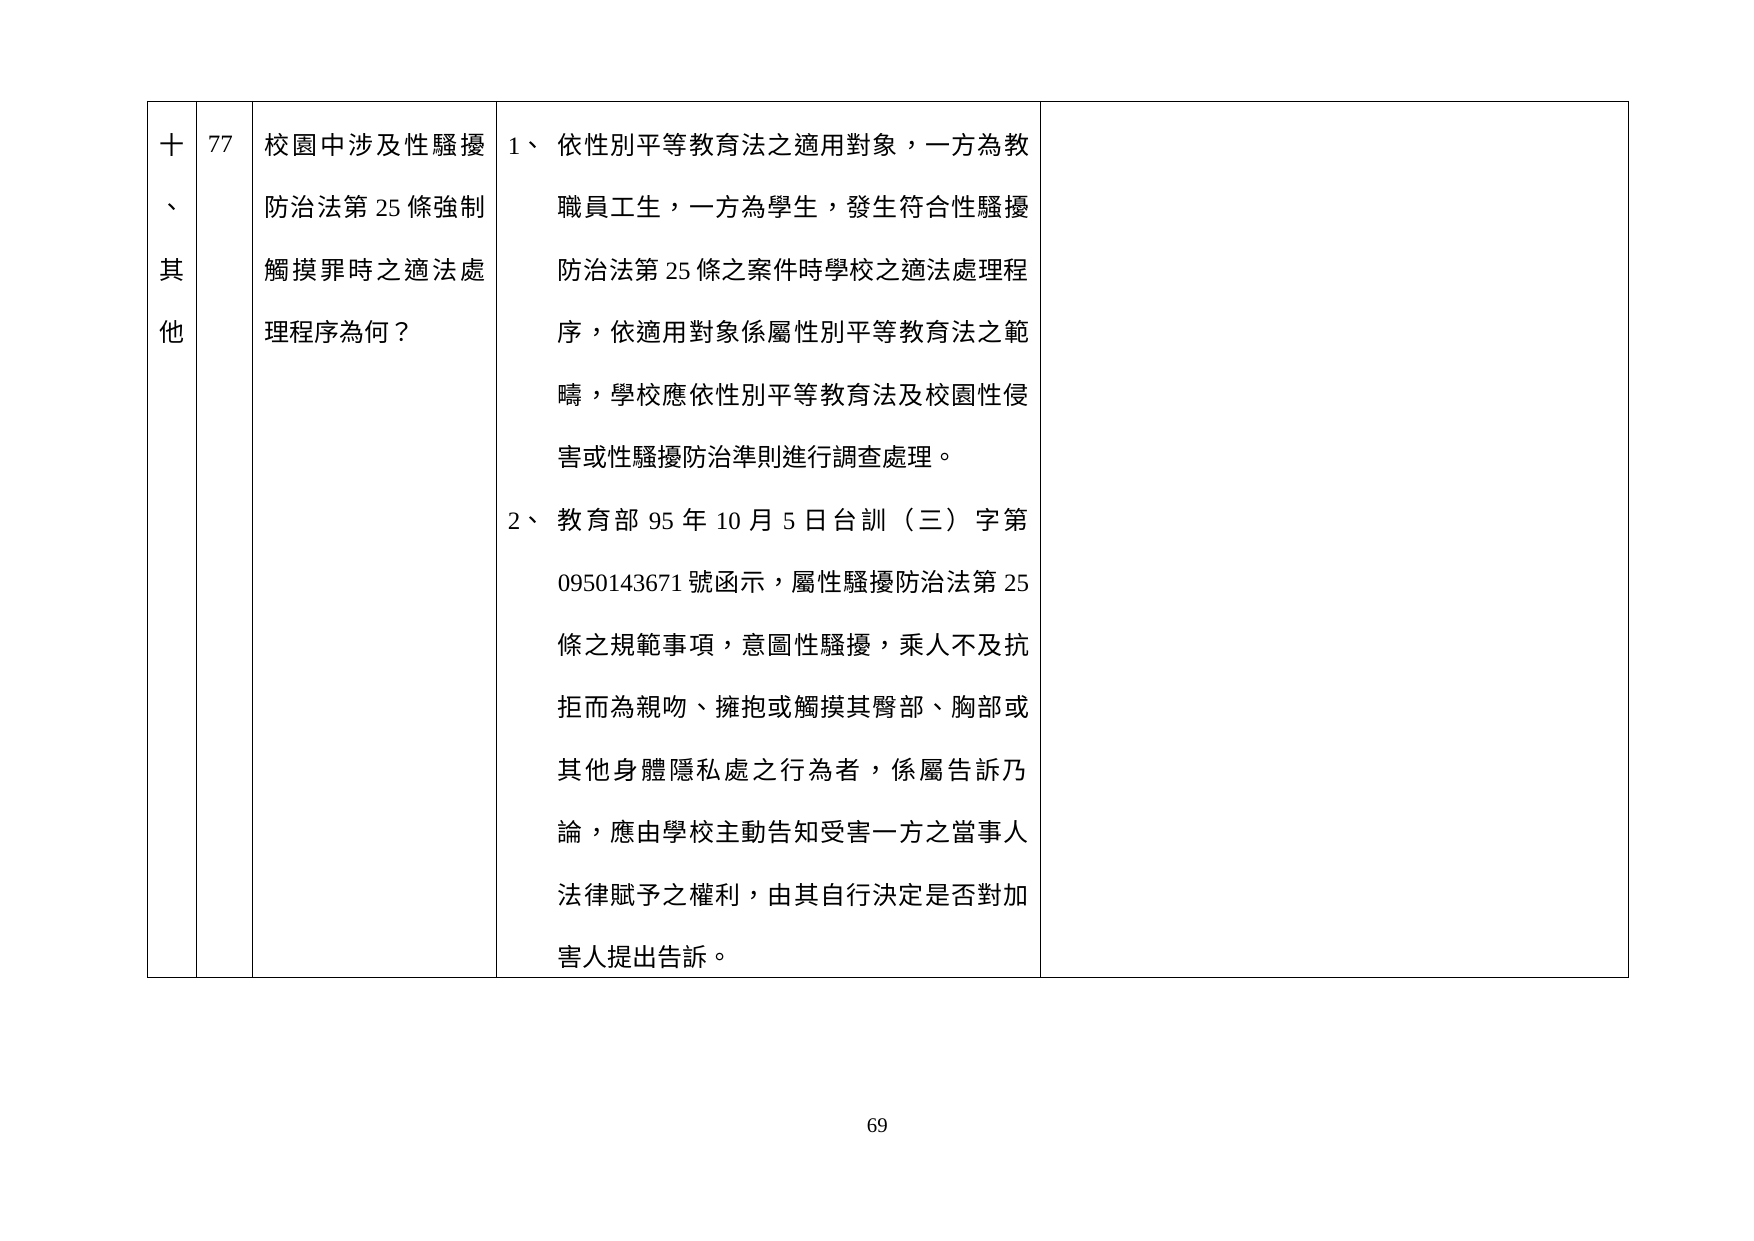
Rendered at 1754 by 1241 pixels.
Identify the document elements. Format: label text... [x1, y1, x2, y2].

table_cell 77 [197, 102, 252, 977]
table_cell 依性別平等教育法之適用對象，一方為教職員工生，一方為學生，發生符合性騷擾防治法第25條之案件時學校之適法處理程序，依適用對象係屬性別平等教育法之範疇，學校應依性別平等教育法及校園性侵害或性騷擾防治準則進行調查處理。 教育部95年10月5日台訓（三）字第0950143671號函示，屬性騷擾防治法第25條之規範事項，意圖性騷擾，乘人不及抗拒而為親吻、擁抱或觸摸其臀部、胸部或其他身體隱私處之行為者，係屬告訴乃論，應由學校主動告知受害一方之當事人法律賦予之權利，由其自行決定是否對加害人提出告訴。 [497, 102, 1040, 977]
table_cell 校園中涉及性騷擾防治法第25條強制觸摸罪時之適法處理程序為何？ [253, 102, 496, 977]
table_cell [1041, 102, 1628, 977]
table_cell 十 、 其他 [148, 102, 196, 977]
